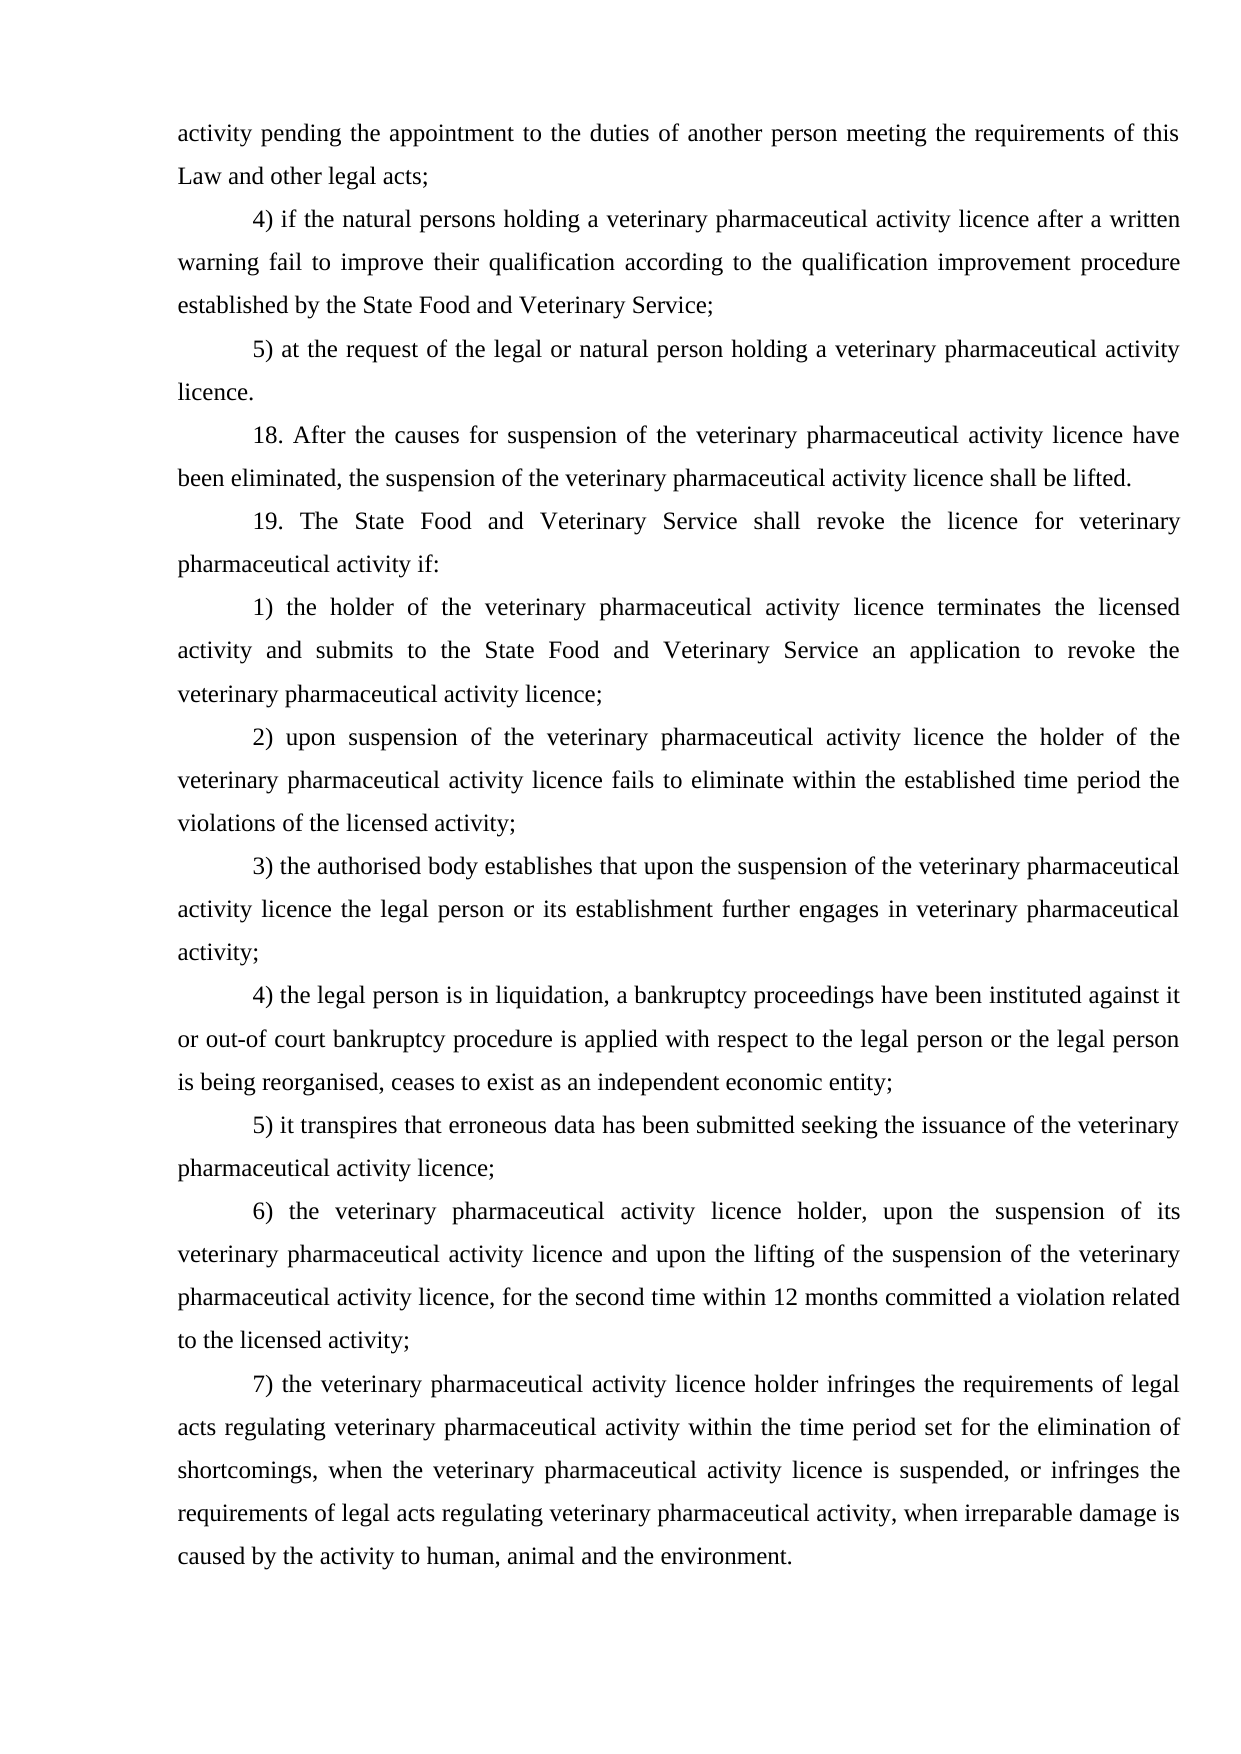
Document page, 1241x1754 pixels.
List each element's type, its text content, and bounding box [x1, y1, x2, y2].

text 7) the veterinary pharmaceutical activity licence holder infringes the requirements of legal acts regulating veterinary pharmaceutical activity within the time period set for the elimination of shortcomings, when the veterinary pharmaceutical activity licence is suspended, or infringes the requirements of legal acts regulating veterinary pharmaceutical activity, when irreparable damage is caused by the activity to human, animal and the environment. [177, 1369, 1181, 1570]
text 1) the holder of the veterinary pharmaceutical activity licence terminates the licensed activity and submits to the State Food and Veterinary Service an application to revoke the veterinary pharmaceutical activity licence; [177, 592, 1181, 707]
text 4) the legal person is in liquidation, a bankruptcy proceedings have been instituted against it or out-of court bankruptcy procedure is applied with respect to the legal person or the legal person is being reorganised, ceases to exist as an independent economic entity; [177, 981, 1181, 1096]
text activity pending the appointment to the duties of another person meeting the requirements of this Law and other legal acts; [177, 118, 1181, 190]
text 19. The State Food and Veterinary Service shall revoke the licence for veterinary pharmaceutical activity if: [177, 506, 1181, 578]
text 5) it transpires that erroneous data has been submitted seeking the issuance of the veterinary pharmaceutical activity licence; [177, 1110, 1181, 1182]
text 5) at the request of the legal or natural person holding a veterinary pharmaceutical activity licence. [177, 334, 1181, 406]
text 3) the authorised body establishes that upon the suspension of the veterinary pharmaceutical activity licence the legal person or its establishment further engages in veterinary pharmaceutical activity; [177, 851, 1181, 966]
text 18. After the causes for suspension of the veterinary pharmaceutical activity licence have been eliminated, the suspension of the veterinary pharmaceutical activity licence shall be lifted. [177, 420, 1181, 492]
text 4) if the natural persons holding a veterinary pharmaceutical activity licence after a written warning fail to improve their qualification according to the qualification improvement procedure established by the State Food and Veterinary Service; [177, 204, 1181, 319]
text 2) upon suspension of the veterinary pharmaceutical activity licence the holder of the veterinary pharmaceutical activity licence fails to eliminate within the established time period the violations of the licensed activity; [177, 722, 1181, 837]
text 6) the veterinary pharmaceutical activity licence holder, upon the suspension of its veterinary pharmaceutical activity licence and upon the lifting of the suspension of the veterinary pharmaceutical activity licence, for the second time within 12 months committed a violation related to the licensed activity; [177, 1196, 1181, 1354]
